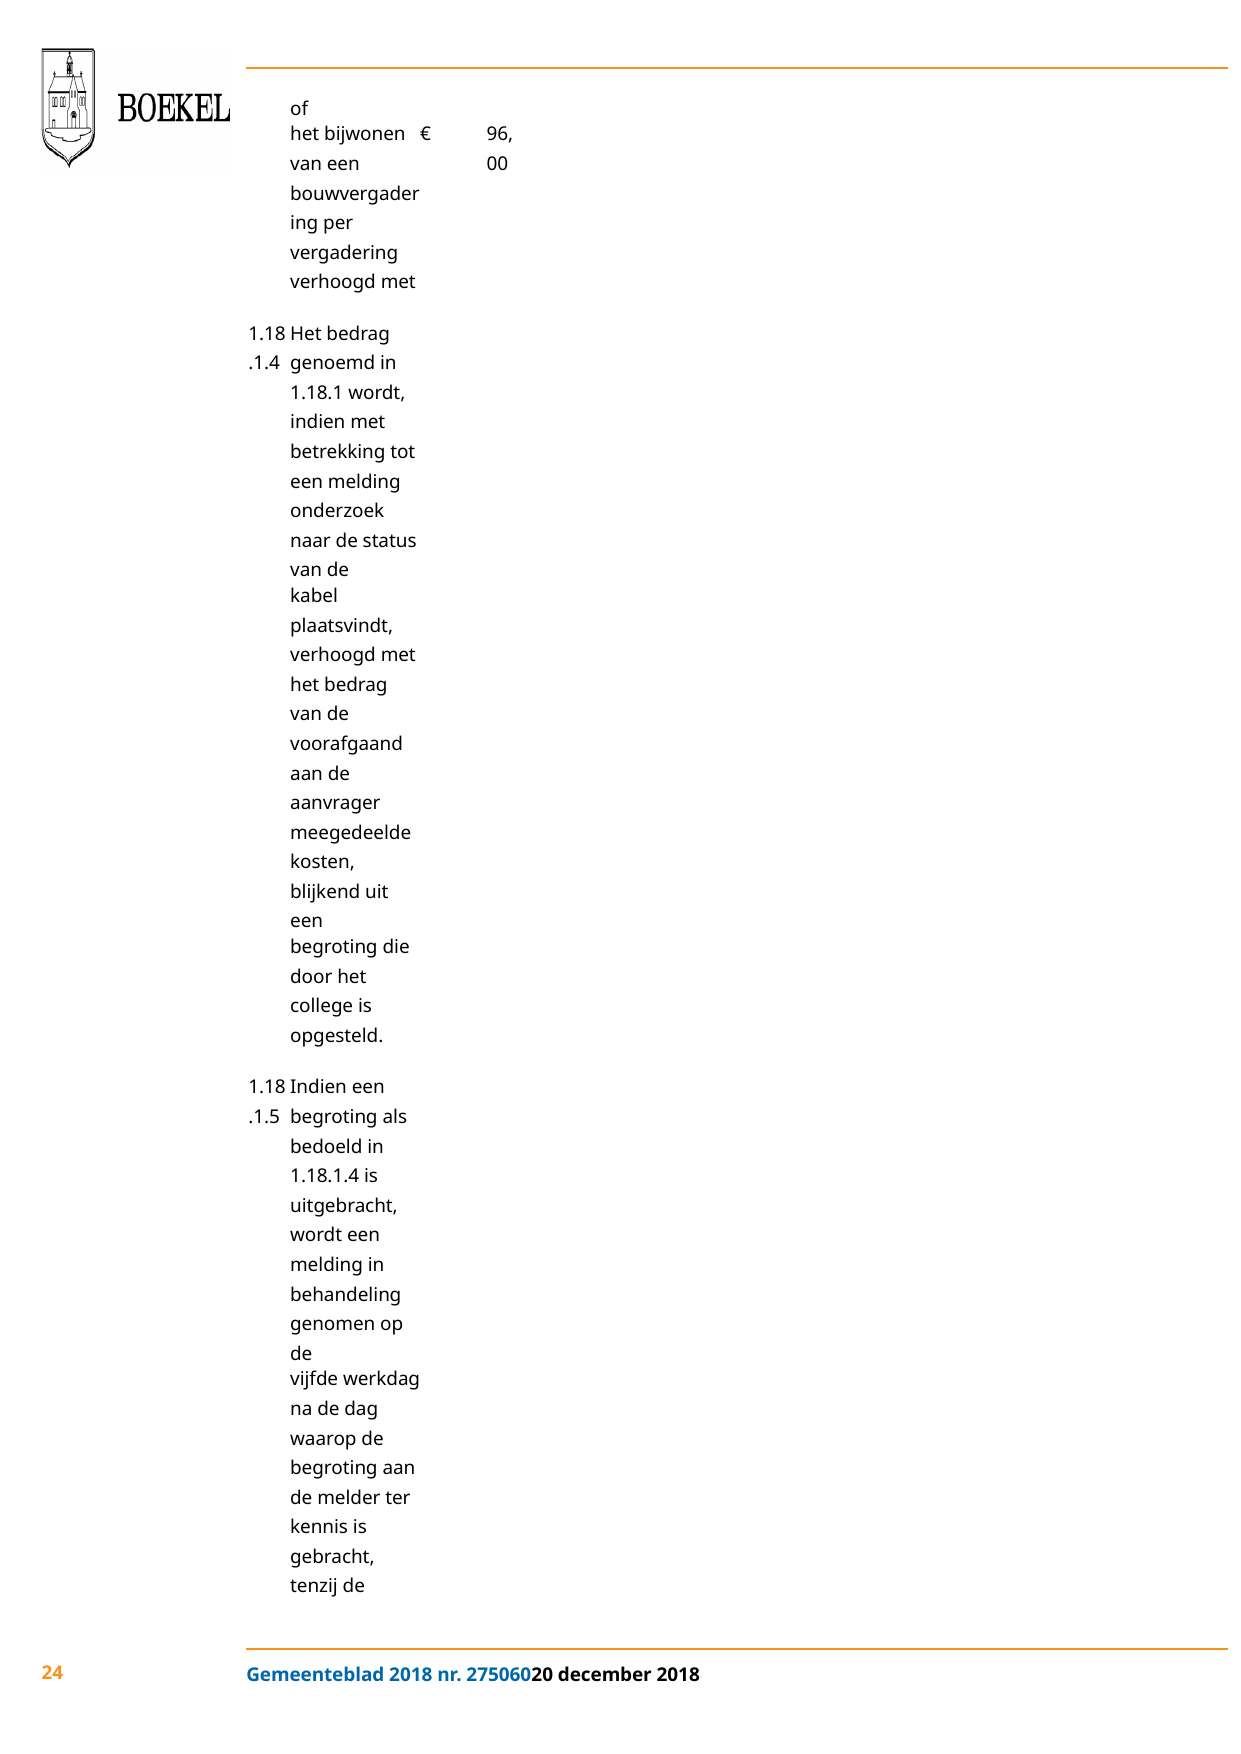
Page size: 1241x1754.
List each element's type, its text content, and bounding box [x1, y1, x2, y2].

table_cell [753, 294, 786, 320]
table_cell [753, 95, 786, 121]
table_cell [753, 320, 786, 582]
table_cell [586, 95, 619, 121]
table_cell [520, 121, 553, 294]
table_cell [553, 1074, 586, 1366]
table_cell [420, 1048, 453, 1074]
table_cell [753, 1074, 786, 1366]
table_cell [686, 121, 719, 294]
table_cell [985, 320, 1018, 582]
table_cell [248, 1366, 290, 1598]
table_cell [786, 294, 819, 320]
table_cell [885, 95, 919, 121]
table_cell [453, 121, 486, 294]
table_cell [586, 121, 619, 294]
table_cell [653, 582, 686, 933]
table_cell [248, 294, 290, 320]
table_cell [620, 320, 653, 582]
table_cell [486, 1366, 520, 1598]
table_cell [620, 1074, 653, 1366]
table_cell [919, 1048, 952, 1074]
table_cell [653, 294, 686, 320]
table_cell of [290, 95, 420, 121]
table_cell [952, 121, 985, 294]
table_cell [553, 320, 586, 582]
table_cell [1085, 1074, 1118, 1366]
table_cell [885, 934, 919, 1048]
table_cell € [420, 121, 453, 294]
table_cell [1019, 121, 1052, 294]
table_cell [719, 95, 752, 121]
table_cell [952, 95, 985, 121]
table_cell [620, 934, 653, 1048]
table_cell [919, 95, 952, 121]
table_cell [1052, 320, 1085, 582]
table_cell [919, 1366, 952, 1598]
table_cell [919, 582, 952, 933]
table_cell [1019, 294, 1052, 320]
table_cell [919, 294, 952, 320]
table_cell [1052, 1366, 1085, 1598]
table_cell [248, 1048, 290, 1074]
table_cell [885, 320, 919, 582]
table_cell [686, 95, 719, 121]
table_cell [952, 1366, 985, 1598]
table_cell [819, 1074, 852, 1366]
table_cell [819, 294, 852, 320]
table_cell [952, 582, 985, 933]
table_cell [719, 934, 752, 1048]
table_cell [1019, 934, 1052, 1048]
table_cell [248, 95, 290, 121]
table_cell [786, 320, 819, 582]
table_cell [520, 1048, 553, 1074]
table_cell [453, 1074, 486, 1366]
table_cell [885, 582, 919, 933]
table_cell [520, 1366, 553, 1598]
table_cell [686, 934, 719, 1048]
table_cell [586, 1366, 619, 1598]
table_cell [620, 121, 653, 294]
table_cell [1019, 320, 1052, 582]
table_cell [620, 294, 653, 320]
table_cell [952, 1074, 985, 1366]
table_cell [985, 121, 1018, 294]
table_cell [1052, 294, 1085, 320]
table_cell [852, 320, 885, 582]
table_cell [653, 121, 686, 294]
table_cell [819, 1048, 852, 1074]
table_cell [290, 294, 420, 320]
table_cell [453, 934, 486, 1048]
table_cell [919, 320, 952, 582]
table_cell [852, 1048, 885, 1074]
table_cell [520, 294, 553, 320]
table_cell [919, 934, 952, 1048]
table_cell [1118, 1074, 1152, 1366]
table_cell [586, 934, 619, 1048]
table_cell [1118, 934, 1152, 1048]
table_cell [852, 121, 885, 294]
table_cell [952, 1048, 985, 1074]
table_cell [586, 320, 619, 582]
table_cell [453, 95, 486, 121]
table_cell [453, 294, 486, 320]
table_cell [852, 294, 885, 320]
table_cell [686, 320, 719, 582]
table_cell [852, 1366, 885, 1598]
table_cell [1118, 1048, 1152, 1074]
table_cell [1085, 934, 1118, 1048]
table_cell [453, 1366, 486, 1598]
table_cell [453, 1048, 486, 1074]
table_cell [786, 582, 819, 933]
table_cell [248, 121, 290, 294]
table_cell [520, 320, 553, 582]
table_cell [248, 582, 290, 933]
table_cell het bijwonen van een bouwvergadering per vergadering verhoogd met [290, 121, 420, 294]
table_cell [719, 121, 752, 294]
table_cell [420, 934, 453, 1048]
table_cell [1052, 95, 1085, 121]
table_cell [420, 95, 453, 121]
table_cell [290, 1048, 420, 1074]
table_cell [819, 1366, 852, 1598]
table_cell [719, 294, 752, 320]
table_cell 1.18.1.5 [248, 1074, 290, 1366]
table_cell [753, 121, 786, 294]
table_cell [586, 294, 619, 320]
table_cell [952, 320, 985, 582]
table_cell [686, 1074, 719, 1366]
table_cell [852, 934, 885, 1048]
table_cell [1019, 1048, 1052, 1074]
table_cell [819, 582, 852, 933]
table_cell [719, 1048, 752, 1074]
table_cell [985, 1366, 1018, 1598]
table_cell [985, 1074, 1018, 1366]
table_cell [520, 1074, 553, 1366]
table_cell [453, 320, 486, 582]
table_cell [753, 1048, 786, 1074]
table_cell [420, 294, 453, 320]
table_cell [719, 1074, 752, 1366]
table_cell [248, 934, 290, 1048]
table_cell [885, 1048, 919, 1074]
table_cell [1052, 121, 1085, 294]
table_cell [486, 934, 520, 1048]
table_cell [653, 1048, 686, 1074]
picture [41, 47, 231, 172]
table_cell begroting die door het college is opgesteld. [290, 934, 420, 1048]
table_cell [553, 934, 586, 1048]
table_cell [420, 1366, 453, 1598]
table_cell [753, 1366, 786, 1598]
table_cell [553, 582, 586, 933]
table_cell [753, 582, 786, 933]
table_cell [686, 1048, 719, 1074]
table_cell [1085, 1048, 1118, 1074]
table_cell [420, 320, 453, 582]
table_cell [852, 1074, 885, 1366]
table_cell [985, 95, 1018, 121]
table_cell [1085, 582, 1118, 933]
table_cell [1118, 294, 1152, 320]
table_cell [553, 121, 586, 294]
table_cell [553, 95, 586, 121]
table_cell [1085, 95, 1118, 121]
table_cell [819, 320, 852, 582]
table_cell [819, 121, 852, 294]
table_cell [486, 1048, 520, 1074]
table_cell [786, 1048, 819, 1074]
table_cell [1052, 934, 1085, 1048]
table_cell [1019, 1074, 1052, 1366]
table_cell [852, 95, 885, 121]
table_cell [919, 1074, 952, 1366]
table_cell [486, 582, 520, 933]
table_cell [620, 1366, 653, 1598]
table_cell [653, 320, 686, 582]
table_cell [620, 1048, 653, 1074]
table_cell [420, 1074, 453, 1366]
table_cell [1085, 294, 1118, 320]
table_cell [885, 294, 919, 320]
table_cell vijfde werkdag na de dag waarop de begroting aan de melder ter kennis is gebracht, tenzij de [290, 1366, 420, 1598]
table_cell [786, 1366, 819, 1598]
table_cell [753, 934, 786, 1048]
table_cell [819, 95, 852, 121]
table_cell kabel plaatsvindt, verhoogd met het bedrag van de voorafgaand aan de aanvrager meegedeelde kosten, blijkend uit een [290, 582, 420, 933]
table_cell [852, 582, 885, 933]
table_cell [919, 121, 952, 294]
table_cell [553, 1366, 586, 1598]
table_cell [520, 582, 553, 933]
table_cell [620, 95, 653, 121]
table_cell [1118, 95, 1152, 121]
table_cell [486, 294, 520, 320]
table_cell [486, 95, 520, 121]
table_cell [653, 1366, 686, 1598]
table_cell [1085, 1366, 1118, 1598]
table_cell [1118, 582, 1152, 933]
table_cell [985, 582, 1018, 933]
table_cell [453, 582, 486, 933]
table_cell [1052, 582, 1085, 933]
table_cell [819, 934, 852, 1048]
table_cell [1085, 320, 1118, 582]
table_cell [620, 582, 653, 933]
table_cell [1052, 1048, 1085, 1074]
table_cell [1019, 582, 1052, 933]
table_cell [553, 1048, 586, 1074]
table_cell [1052, 1074, 1085, 1366]
table_cell [586, 1074, 619, 1366]
table_cell Het bedrag genoemd in 1.18.1 wordt, indien met betrekking tot een melding onderzoek naar de status van de [290, 320, 420, 582]
table_cell [985, 934, 1018, 1048]
table_cell [719, 1366, 752, 1598]
table_cell [420, 582, 453, 933]
table_cell [786, 121, 819, 294]
table_cell Indien een begroting als bedoeld in 1.18.1.4 is uitgebracht, wordt een melding in behandeling genomen op de [290, 1074, 420, 1366]
table_cell [952, 294, 985, 320]
table_cell [553, 294, 586, 320]
table_cell [1118, 320, 1152, 582]
table_cell 1.18.1.4 [248, 320, 290, 582]
table_cell [686, 582, 719, 933]
table_cell [885, 1074, 919, 1366]
table_cell [985, 1048, 1018, 1074]
table_cell [1118, 1366, 1152, 1598]
table_cell [520, 934, 553, 1048]
table_cell [586, 582, 619, 933]
table_cell [952, 934, 985, 1048]
table_cell [653, 1074, 686, 1366]
table_cell [686, 294, 719, 320]
table_cell [486, 1074, 520, 1366]
table_cell 96,00 [486, 121, 520, 294]
table_cell [719, 320, 752, 582]
table_cell [786, 95, 819, 121]
table_cell [786, 934, 819, 1048]
table_cell [486, 320, 520, 582]
table_cell [586, 1048, 619, 1074]
table_cell [1019, 1366, 1052, 1598]
table_cell [786, 1074, 819, 1366]
table_cell [653, 934, 686, 1048]
table_cell [885, 1366, 919, 1598]
table_cell [686, 1366, 719, 1598]
table_cell [520, 95, 553, 121]
table_cell [1118, 121, 1152, 294]
table_cell [885, 121, 919, 294]
table_cell [719, 582, 752, 933]
table_cell [1019, 95, 1052, 121]
table_cell [1085, 121, 1118, 294]
table_cell [653, 95, 686, 121]
table_cell [985, 294, 1018, 320]
